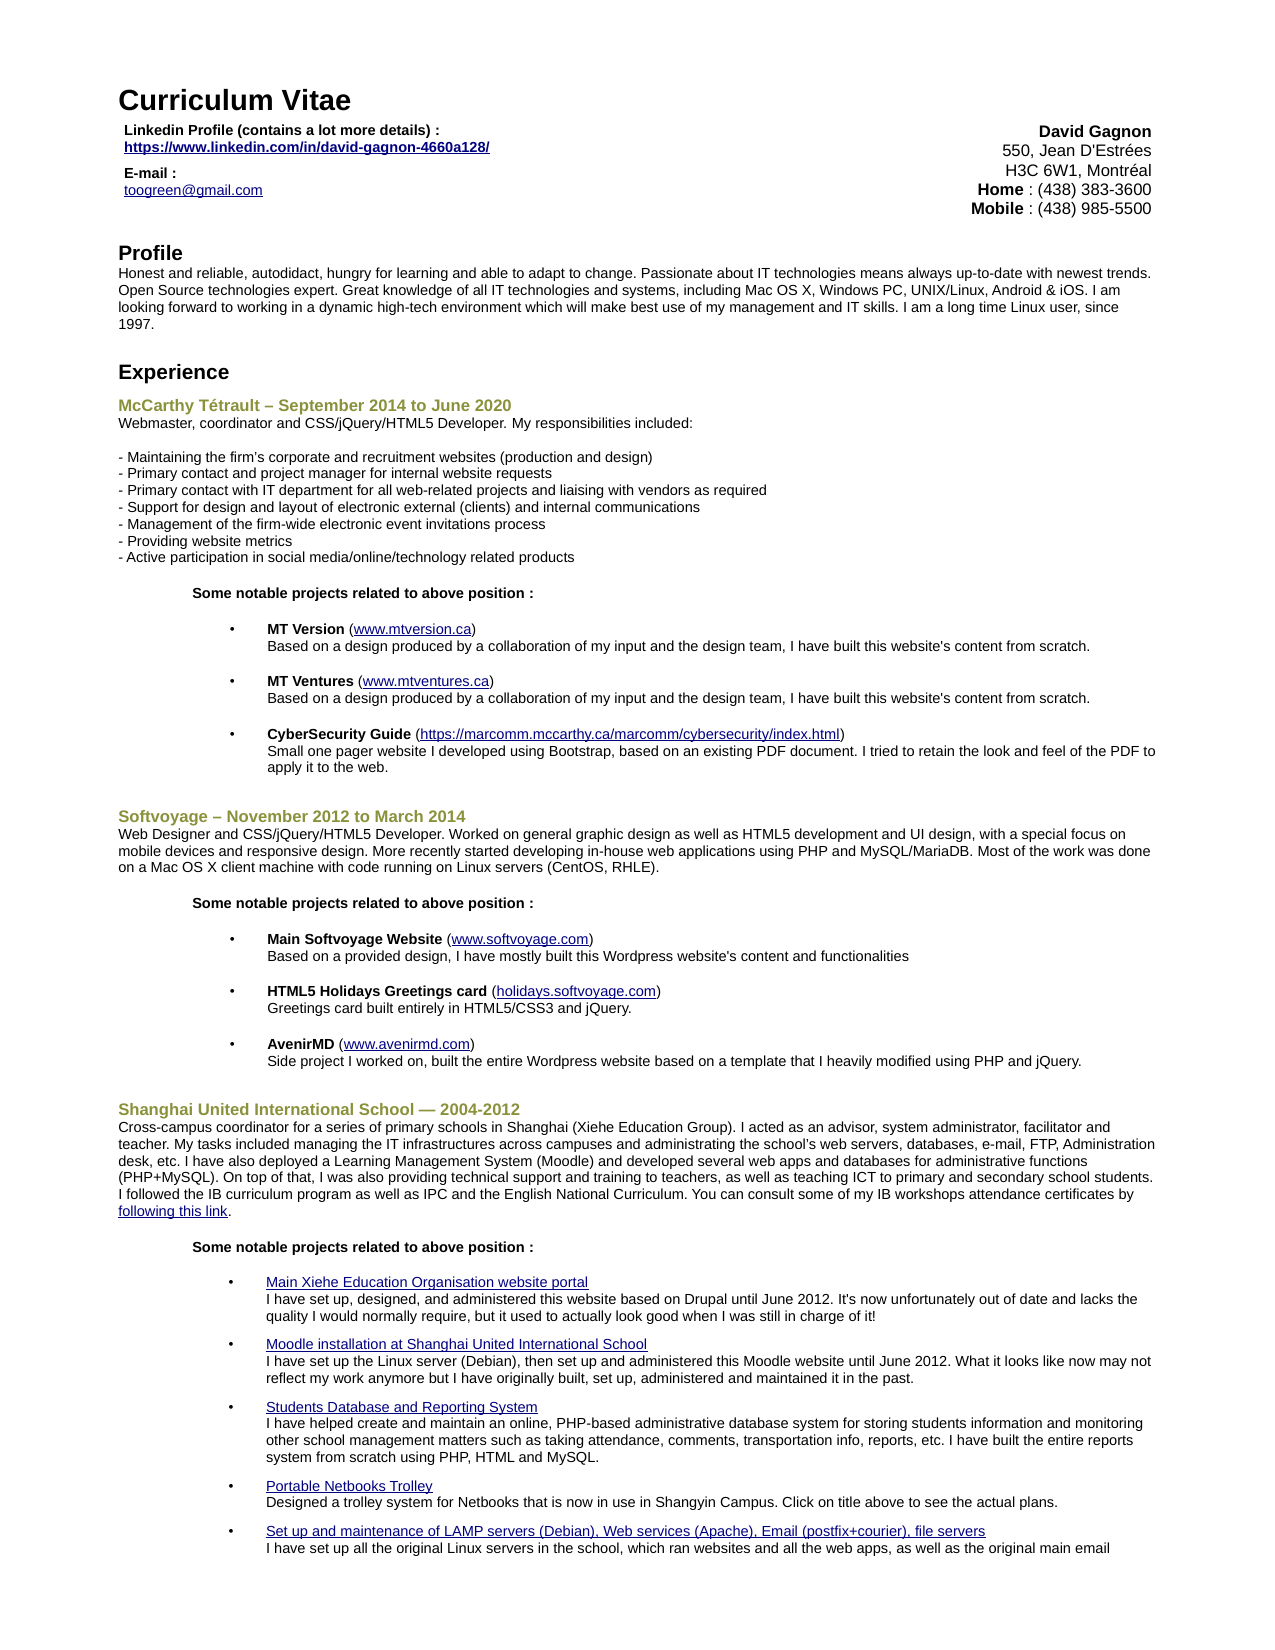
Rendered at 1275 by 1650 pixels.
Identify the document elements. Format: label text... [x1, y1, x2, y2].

text Web Designer and CSS/jQuery/HTML5 Developer. Worked on general graphic design as well as HTML5 development and UI design, with a special focus on mobile devices and responsive design. More recently started developing in-house web applications using PHP and MySQL/MariaDB. Most of the work was done on a Mac OS X client machine with code running on Linux servers (CentOS, RHLE). [118, 826, 1157, 876]
text Softvoyage – November 2012 to March 2014 [118, 806, 1157, 826]
list Set up and maintenance of LAMP servers (Debian), Web services (Apache), Email (postfix+courier), file servers I have set up all the original Linux servers in the school, which ran websites and all the web apps, as well as the original main email [228, 1523, 1157, 1556]
text Profile [118, 241, 1157, 265]
list Main Softvoyage Website (www.softvoyage.com) Based on a provided design, I have mostly built this Wordpress website's content and functionalities [229, 930, 1157, 964]
list HTML5 Holidays Greetings card (holidays.softvoyage.com) Greetings card built entirely in HTML5/CSS3 and jQuery. [229, 983, 1157, 1016]
list Students Database and Reporting System I have helped create and maintain an online, PHP-based administrative database system for storing students information and monitoring other school management matters such as taking attendance, comments, transportation info, reports, etc. I have built the entire reports system from scratch using PHP, HTML and MySQL. [228, 1398, 1157, 1465]
list AvenirMD (www.avenirmd.com) Side project I worked on, built the entire Wordpress website based on a template that I heavily modified using PHP and jQuery. [229, 1035, 1157, 1069]
list Moodle installation at Shanghai United International School I have set up the Linux server (Debian), then set up and administered this Moodle website until June 2012. What it looks like now may not reflect my work anymore but I have originally built, set up, administered and maintained it in the past. [228, 1336, 1157, 1386]
text Webmaster, coordinator and CSS/jQuery/HTML5 Developer. My responsibilities included: - Maintaining the firm’s corporate and recruitment websites (production and design) - Primary contact and project manager for internal website requests - Primary contact with IT department for all web-related projects and liaising with vendors as required - Support for design and layout of electronic external (clients) and internal communications - Management of the firm-wide electronic event invitations process - Providing website metrics - Active participation in social media/online/technology related products [118, 415, 1157, 566]
list MT Version (www.mtversion.ca) Based on a design produced by a collaboration of my input and the design team, I have built this website's content from scratch. [229, 620, 1157, 654]
table_header David Gagnon 550, Jean D'Estrées H3C 6W1, Montréal Home : (438) 383-3600 Mobile : (438) 985-5500 [818, 116, 1157, 232]
list MT Ventures (www.mtventures.ca) Based on a design produced by a collaboration of my input and the design team, I have built this website's content from scratch. [229, 673, 1157, 706]
text Some notable projects related to above position : [192, 895, 1157, 911]
text Curriculum Vitae [118, 83, 1157, 116]
list Portable Netbooks Trolley Designed a trolley system for Netbooks that is now in use in Shangyin Campus. Click on title above to see the actual plans. [228, 1477, 1157, 1511]
text Some notable projects related to above position : [192, 585, 1157, 601]
list CyberSecurity Guide (https://marcomm.mccarthy.ca/marcomm/cybersecurity/index.html) Small one pager website I developed using Bootstrap, based on an existing PDF document. I tried to retain the look and feel of the PDF to apply it to the web. [229, 725, 1157, 776]
text McCarthy Tétrault – September 2014 to June 2020 [118, 396, 1157, 415]
text Cross-campus coordinator for a series of primary schools in Shanghai (Xiehe Education Group). I acted as an advisor, system administrator, facilitator and teacher. My tasks included managing the IT infrastructures across campuses and administrating the school’s web servers, databases, e-mail, FTP, Administration desk, etc. I have also deployed a Learning Management System (Moodle) and developed several web apps and databases for administrative functions (PHP+MySQL). On top of that, I was also providing technical support and training to teachers, as well as teaching ICT to primary and secondary school students. I followed the IB curriculum program as well as IPC and the English National Curriculum. You can consult some of my IB workshops attendance certificates by following this link. [118, 1119, 1157, 1219]
list Main Xiehe Education Organisation website portal I have set up, designed, and administered this website based on Drupal until June 2012. It's now unfortunately out of date and lacks the quality I would normally require, but it used to actually look good when I was still in charge of it! [228, 1274, 1157, 1324]
text Shanghai United International School — 2004-2012 [118, 1099, 1157, 1119]
text Experience [118, 360, 1157, 384]
table_header Linkedin Profile (contains a lot more details) : https://www.linkedin.com/in/david-gagnon-4660a128/ E-mail : toogreen@gmail.com [118, 116, 818, 232]
text Honest and reliable, autodidact, hungry for learning and able to adapt to change. Passionate about IT technologies means always up-to-date with newest trends. Open Source technologies expert. Great knowledge of all IT technologies and systems, including Mac OS X, Windows PC, UNIX/Linux, Android & iOS. I am looking forward to working in a dynamic high-tech environment which will make best use of my management and IT skills. I am a long time Linux user, since 1997. [118, 265, 1157, 332]
text Some notable projects related to above position : [192, 1238, 1157, 1255]
